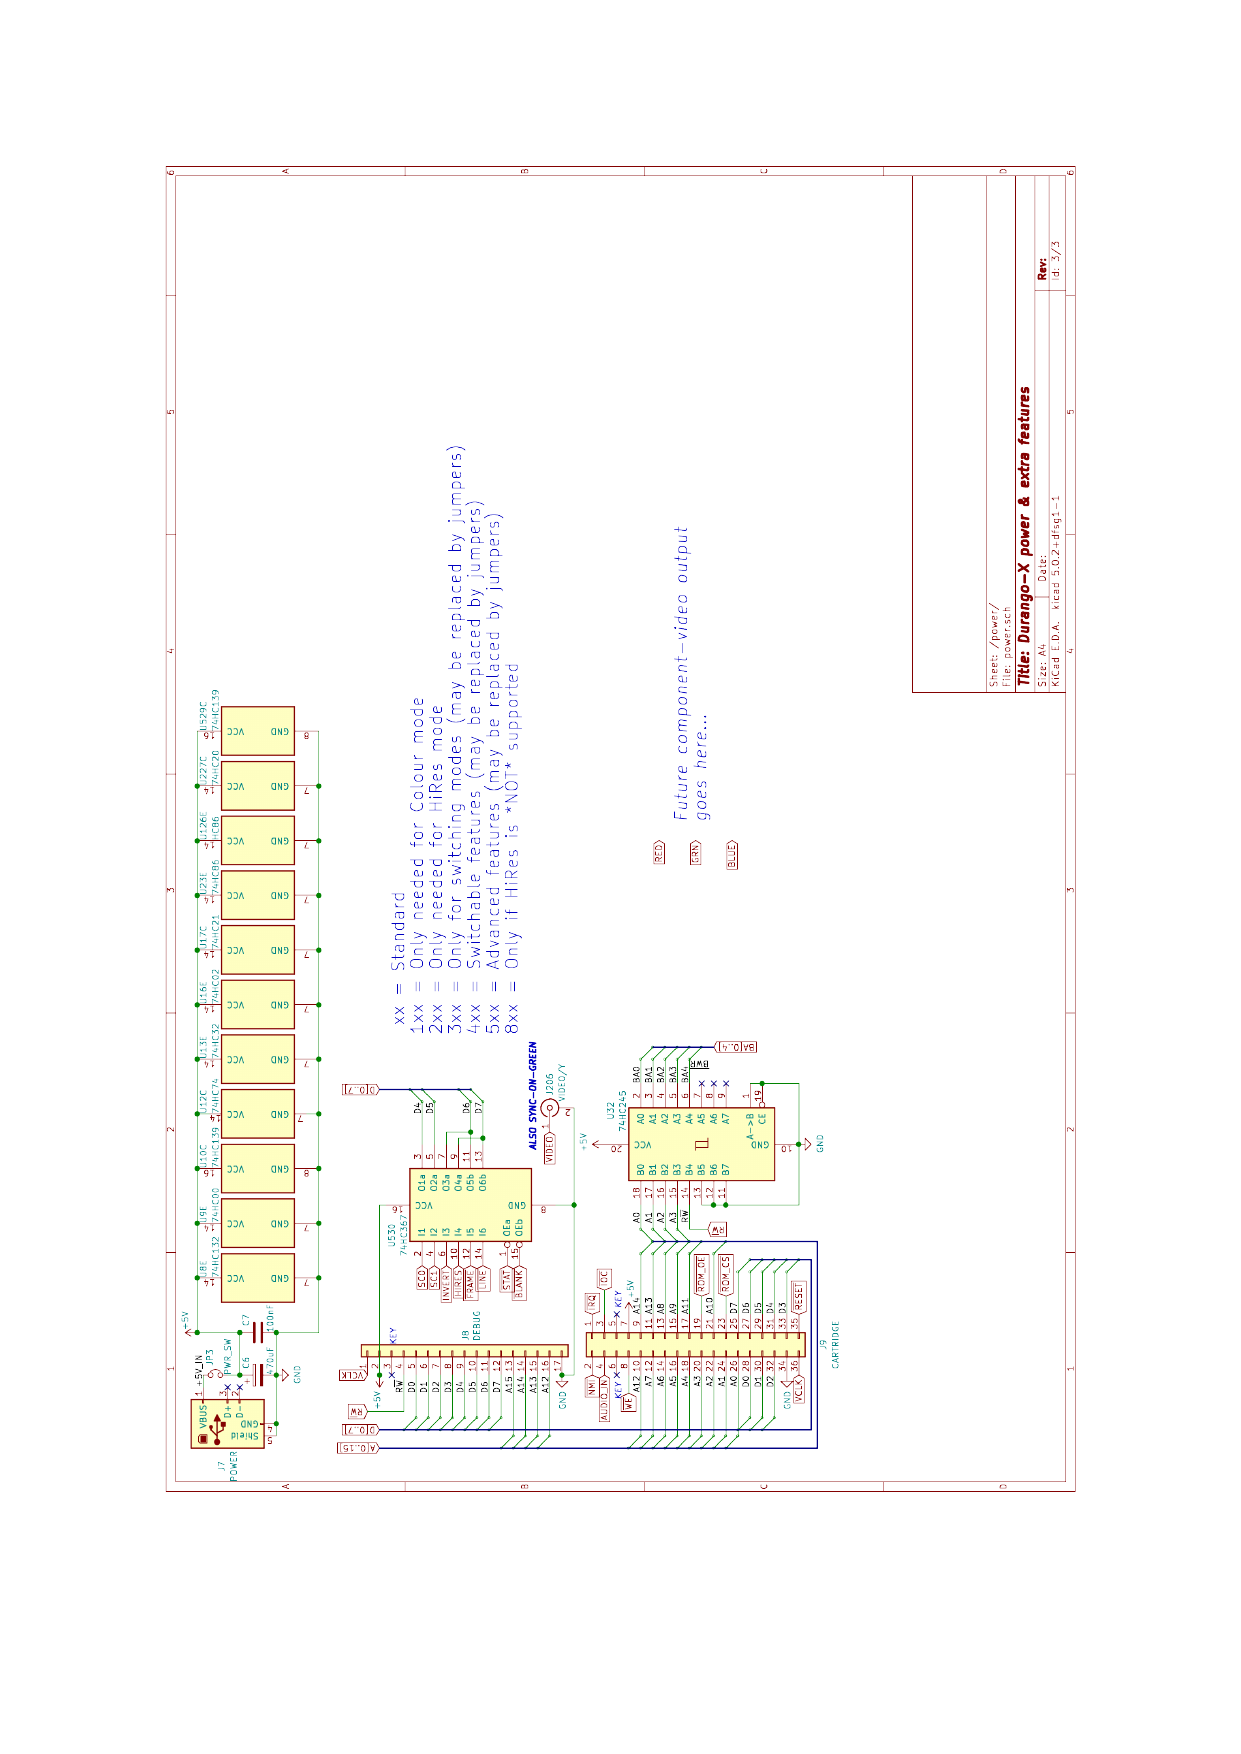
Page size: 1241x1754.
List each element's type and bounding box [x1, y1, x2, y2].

picture [118, 118, 1123, 1539]
